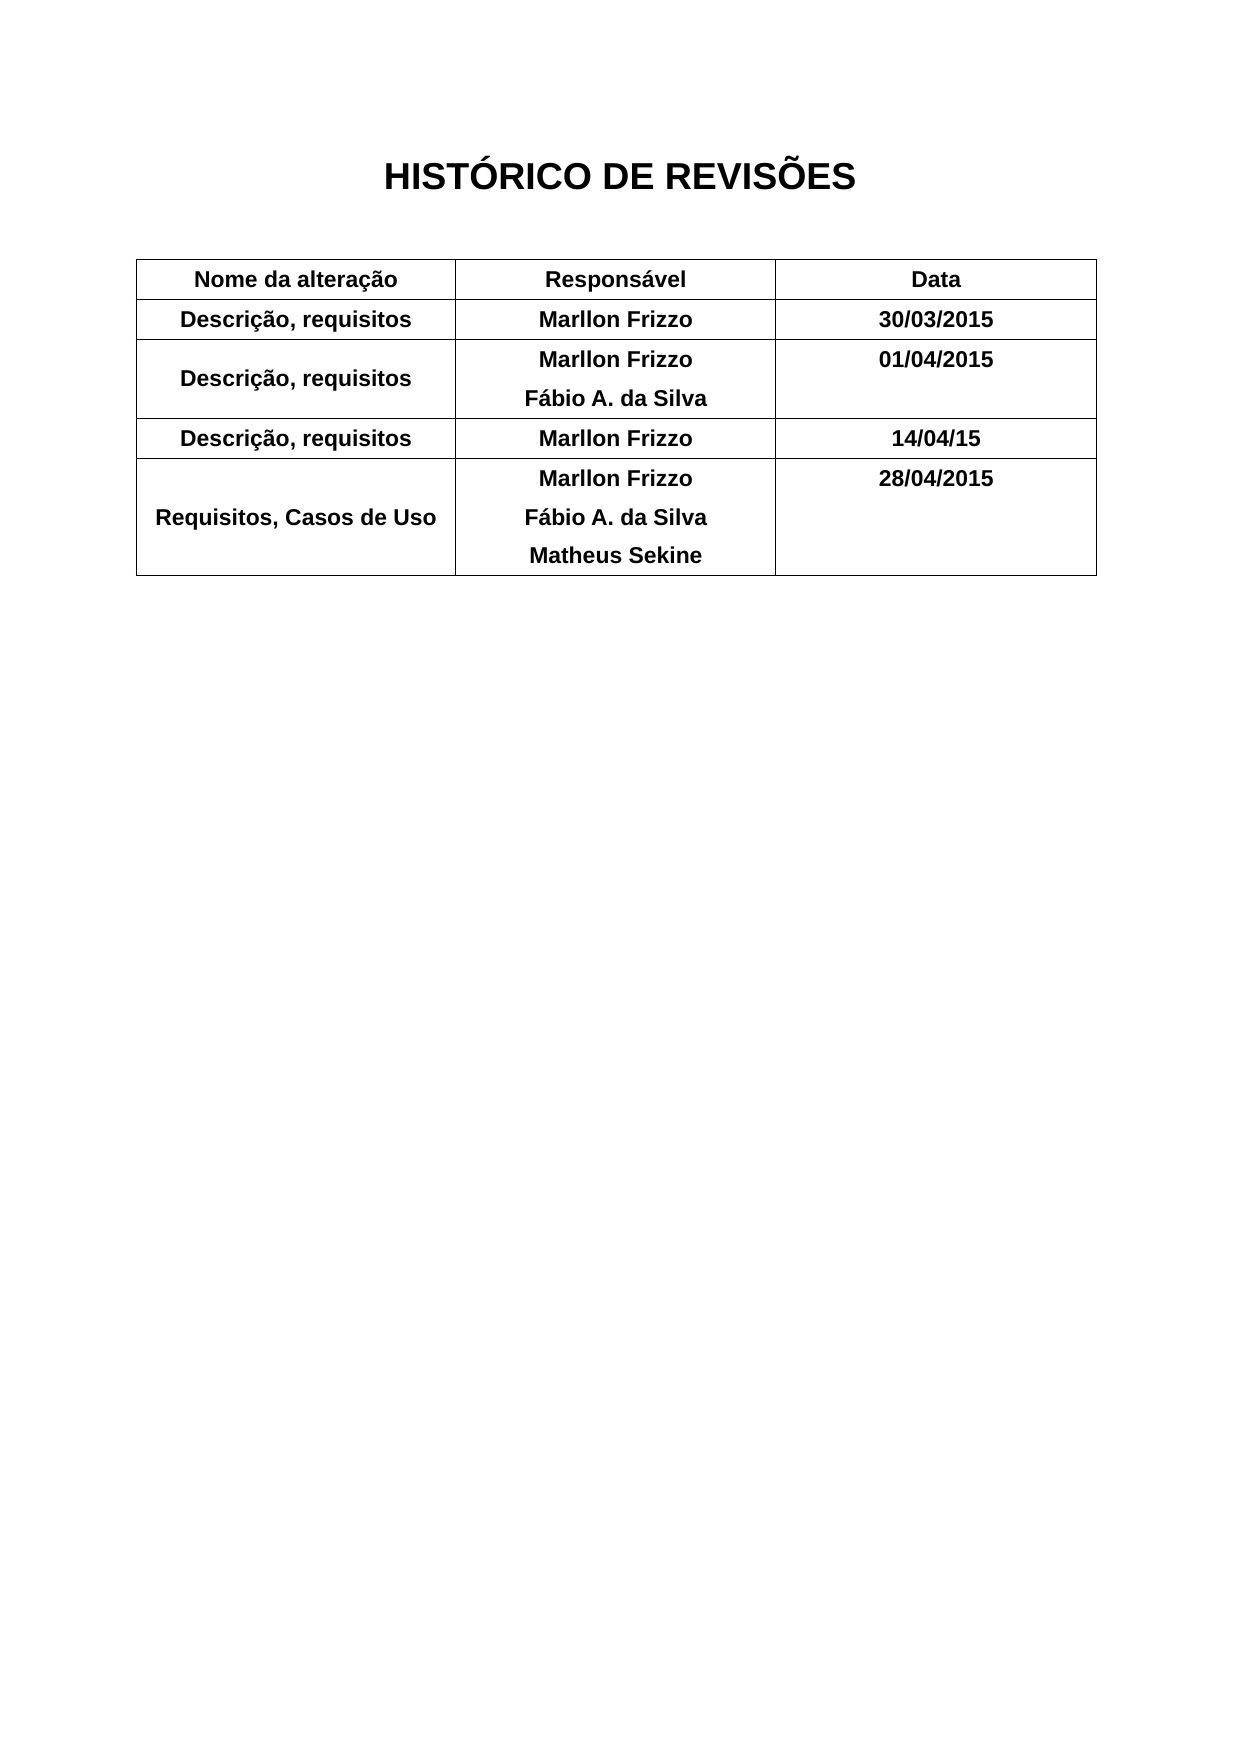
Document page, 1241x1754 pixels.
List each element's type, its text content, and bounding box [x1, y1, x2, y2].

table_cell 28/04/2015 [776, 459, 1096, 575]
table_cell Descrição, requisitos [137, 419, 455, 457]
table_cell Marllon Frizzo [456, 300, 775, 339]
table_header Nome da alteração [137, 260, 455, 299]
table_cell Marllon Frizzo [456, 419, 775, 457]
table_cell Descrição, requisitos [137, 300, 455, 339]
table_cell Descrição, requisitos [137, 340, 455, 417]
table_header Data [776, 260, 1096, 299]
table_cell Marllon Frizzo Fábio A. da Silva [456, 340, 775, 417]
table_cell Marllon Frizzo Fábio A. da Silva Matheus Sekine [456, 459, 775, 575]
table_cell 14/04/15 [776, 419, 1096, 457]
table_header Responsável [456, 260, 775, 299]
table_cell Requisitos, Casos de Uso [137, 459, 455, 575]
table_cell 30/03/2015 [776, 300, 1096, 339]
text HISTÓRICO DE REVISÕES [148, 154, 1092, 197]
table_cell 01/04/2015 [776, 340, 1096, 417]
